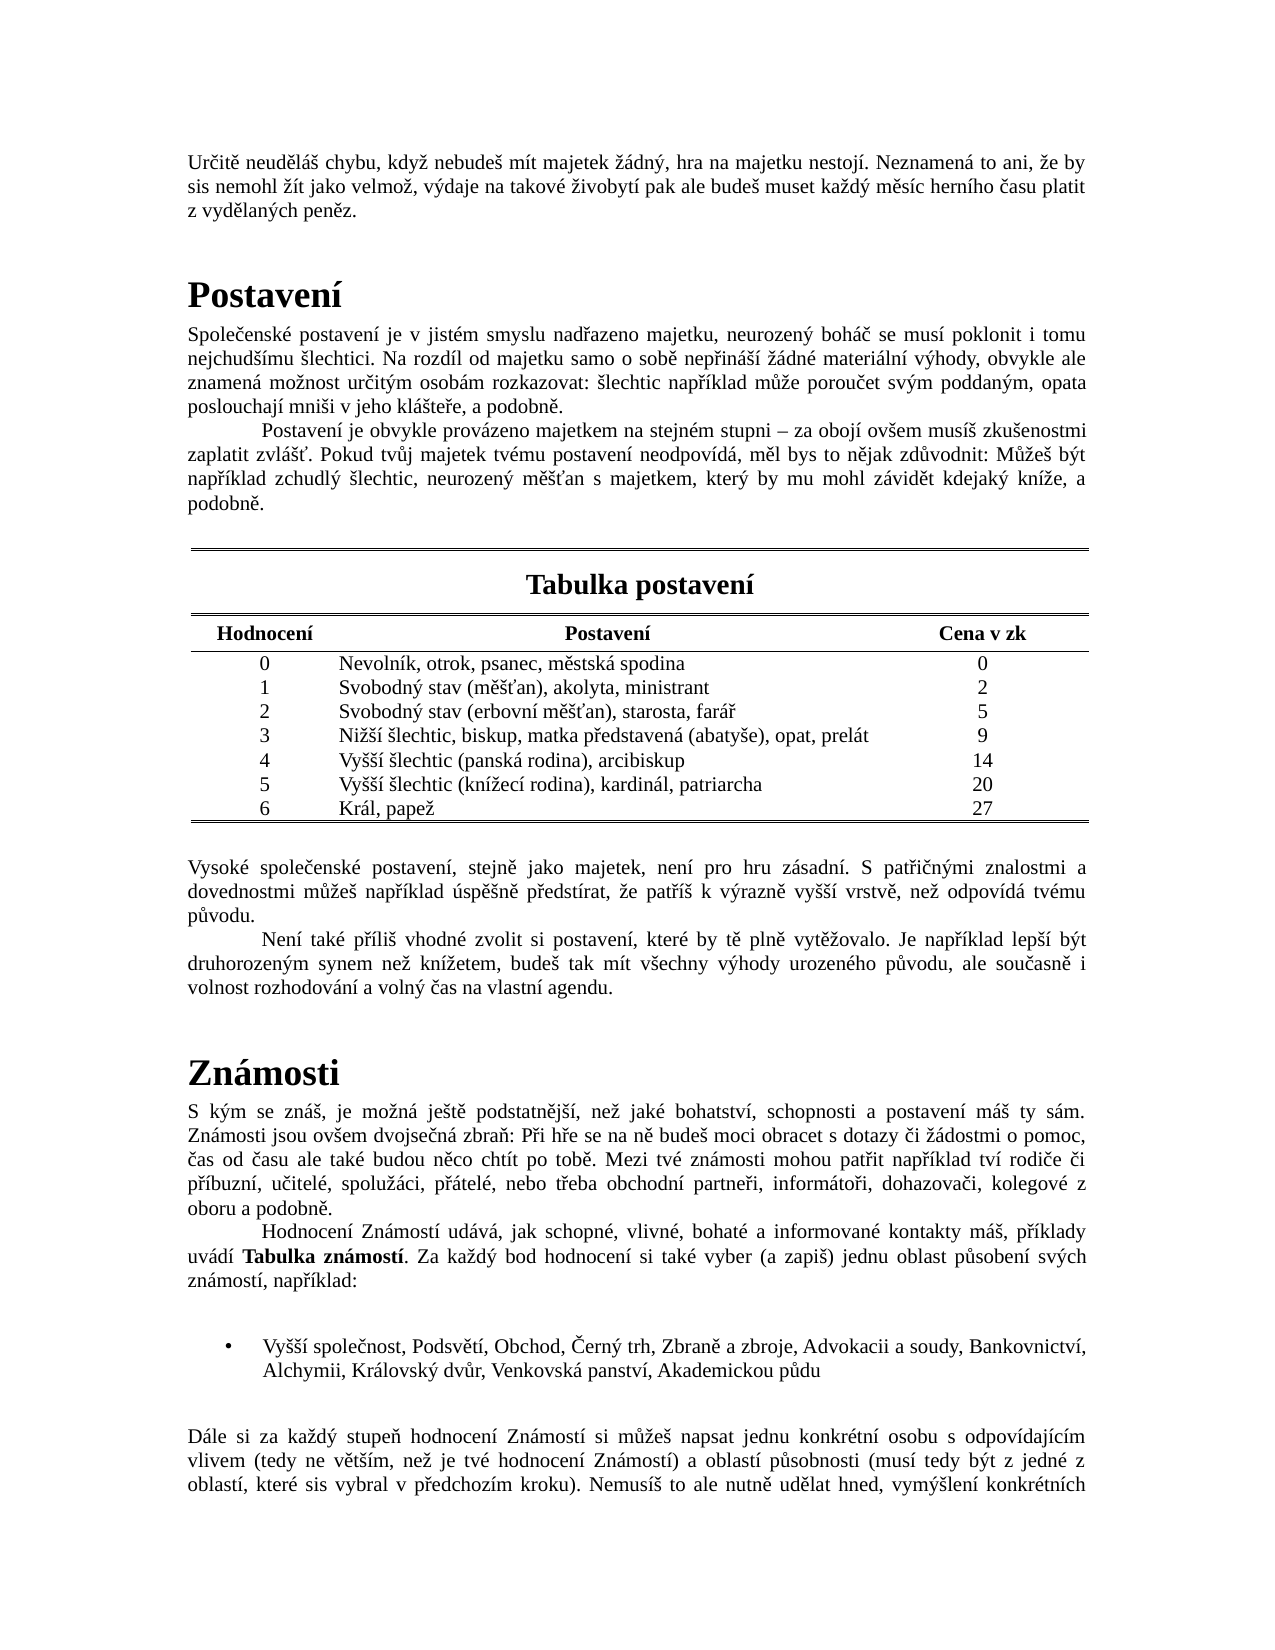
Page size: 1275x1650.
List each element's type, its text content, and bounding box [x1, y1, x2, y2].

table_cell 14 [876, 748, 1089, 772]
table_cell 20 [876, 772, 1089, 796]
table_cell 0 [191, 652, 338, 675]
table_cell Svobodný stav (měšťan), akolyta, ministrant [339, 675, 876, 699]
table_cell 4 [191, 748, 338, 772]
table_cell Postavení [339, 616, 876, 651]
table_cell Svobodný stav (erbovní měšťan), starosta, farář [339, 699, 876, 723]
table_cell Vyšší šlechtic (knížecí rodina), kardinál, patriarcha [339, 772, 876, 796]
text S kým se znáš, je možná ještě podstatnější, než jaké bohatství, schopnosti a postavení máš ty sám. Známosti jsou ovšem dvojsečná zbraň: Při hře se na ně budeš moci obracet s dotazy či žádostmi o pomoc, čas od času ale také budou něco chtít po tobě. Mezi tvé známosti mohou patřit například tví rodiče či příbuzní, učitelé, spolužáci, přátelé, nebo třeba obchodní partneři, informátoři, dohazovači, kolegové z oboru a podobně. Hodnocení Známostí udává, jak schopné, vlivné, bohaté a informované kontakty máš, příklady uvádí Tabulka známostí. Za každý bod hodnocení si také vyber (a zapiš) jednu oblast působení svých známostí, například: [187, 1099, 1087, 1292]
table_cell Nižší šlechtic, biskup, matka představená (abatyše), opat, prelát [339, 724, 876, 747]
table_cell Král, papež [339, 796, 876, 820]
table_cell 2 [191, 699, 338, 723]
table_cell 2 [876, 675, 1089, 699]
table_cell 27 [876, 796, 1089, 820]
table_cell 1 [191, 675, 338, 699]
table_cell 6 [191, 796, 338, 820]
subtitle Známosti [187, 1050, 1087, 1093]
table_cell Hodnocení [191, 616, 338, 651]
table_cell Cena v zk [876, 616, 1089, 651]
text Vysoké společenské postavení, stejně jako majetek, není pro hru zásadní. S patřičnými znalostmi a dovednostmi můžeš například úspěšně předstírat, že patříš k výrazně vyšší vrstvě, než odpovídá tvému původu. Není také příliš vhodné zvolit si postavení, které by tě plně vytěžovalo. Je například lepší být druhorozeným synem než knížetem, budeš tak mít všechny výhody urozeného původu, ale současně i volnost rozhodování a volný čas na vlastní agendu. [187, 855, 1087, 999]
list Vyšší společnost, Podsvětí, Obchod, Černý trh, Zbraně a zbroje, Advokacii a soudy, Bankovnictví, Alchymii, Královský dvůr, Venkovská panství, Akademickou půdu [225, 1334, 1087, 1382]
table_cell 0 [876, 652, 1089, 675]
table_cell 3 [191, 724, 338, 747]
table_cell Nevolník, otrok, psanec, městská spodina [339, 652, 876, 675]
table_cell 5 [191, 772, 338, 796]
table_cell 9 [876, 724, 1089, 747]
table_cell Vyšší šlechtic (panská rodina), arcibiskup [339, 748, 876, 772]
text Určitě neuděláš chybu, když nebudeš mít majetek žádný, hra na majetku nestojí. Neznamená to ani, že by sis nemohl žít jako velmož, výdaje na takové živobytí pak ale budeš muset každý měsíc herního času platit z vydělaných peněz. [187, 150, 1087, 222]
table_cell 5 [876, 699, 1089, 723]
text Společenské postavení je v jistém smyslu nadřazeno majetku, neurozený boháč se musí poklonit i tomu nejchudšímu šlechtici. Na rozdíl od majetku samo o sobě nepřináší žádné materiální výhody, obvykle ale znamená možnost určitým osobám rozkazovat: šlechtic například může poroučet svým poddaným, opata poslouchají mniši v jeho klášteře, a podobně. Postavení je obvykle provázeno majetkem na stejném stupni – za obojí ovšem musíš zkušenostmi zaplatit zvlášť. Pokud tvůj majetek tvému postavení neodpovídá, měl bys to nějak zdůvodnit: Můžeš být například zchudlý šlechtic, neurozený měšťan s majetkem, který by mu mohl závidět kdejaký kníže, a podobně. [187, 322, 1087, 538]
subtitle Postavení [187, 273, 1087, 316]
table_header Tabulka postavení [191, 551, 1089, 613]
text Dále si za každý stupeň hodnocení Známostí si můžeš napsat jednu konkrétní osobu s odpovídajícím vlivem (tedy ne větším, než je tvé hodnocení Známostí) a oblastí působnosti (musí tedy být z jedné z oblastí, které sis vybral v předchozím kroku). Nemusíš to ale nutně udělat hned, vymýšlení konkrétních [187, 1424, 1087, 1496]
